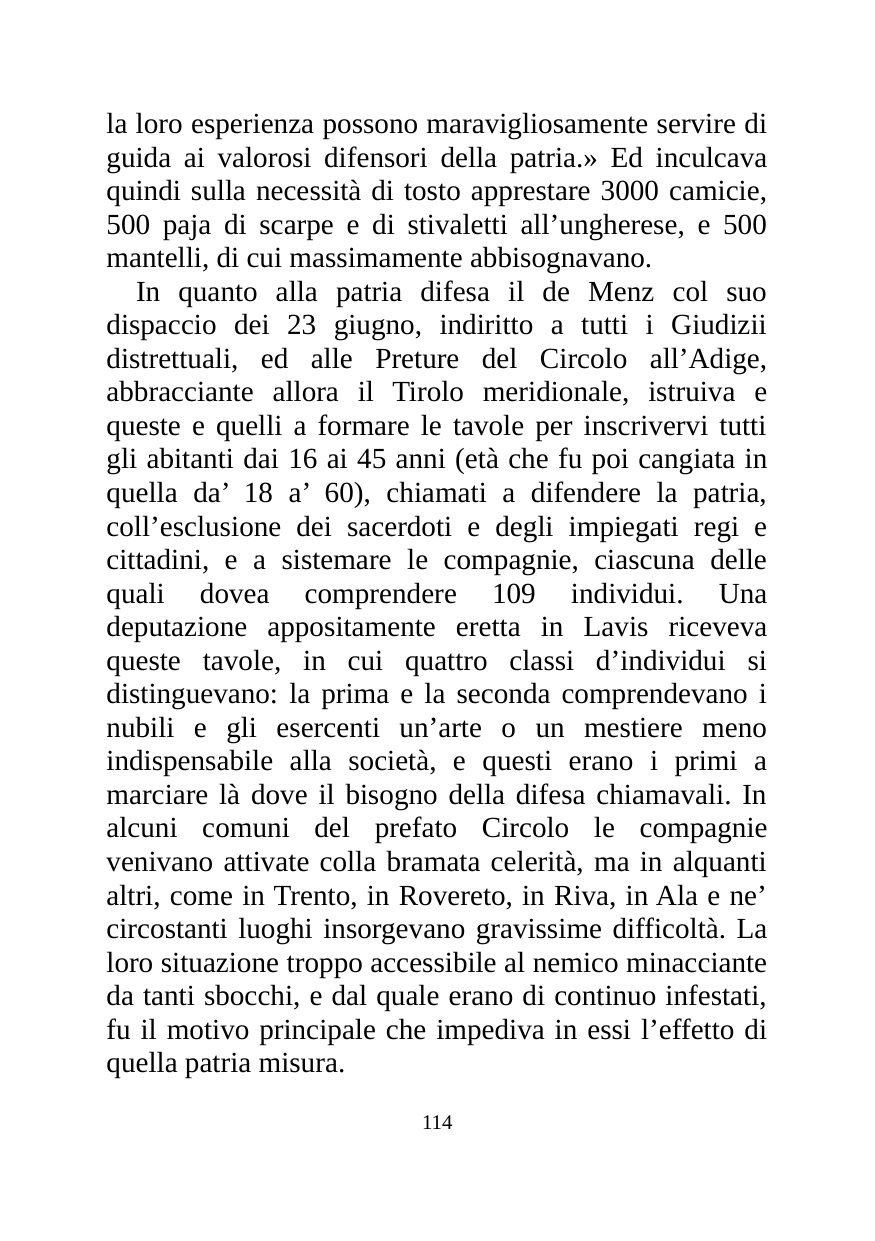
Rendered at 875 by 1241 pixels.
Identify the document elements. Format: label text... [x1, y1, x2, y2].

text la loro esperienza possono maravigliosamente servire di guida ai valorosi difensori della patria.» Ed inculcava quindi sulla necessità di tosto apprestare 3000 camicie, 500 paja di scarpe e di stivaletti all’ungherese, e 500 mantelli, di cui massimamente abbisognavano. [106, 106, 768, 274]
text In quanto alla patria difesa il de Menz col suo dispaccio dei 23 giugno, indiritto a tutti i Giudizii distrettuali, ed alle Preture del Circolo all’Adige, abbracciante allora il Tirolo meridionale, istruiva e queste e quelli a formare le tavole per inscrivervi tutti gli abitanti dai 16 ai 45 anni (età che fu poi cangiata in quella da’ 18 a’ 60), chiamati a difendere la patria, coll’esclusione dei sacerdoti e degli impiegati regi e cittadini, e a sistemare le compagnie, ciascuna delle quali dovea comprendere 109 individui. Una deputazione appositamente eretta in Lavis riceveva queste tavole, in cui quattro classi d’individui si distinguevano: la prima e la seconda comprendevano i nubili e gli esercenti un’arte o un mestiere meno indispensabile alla società, e questi erano i primi a marciare là dove il bisogno della difesa chiamavali. In alcuni comuni del prefato Circolo le compagnie venivano attivate colla bramata celerità, ma in alquanti altri, come in Trento, in Rovereto, in Riva, in Ala e ne’ circostanti luoghi insorgevano gravissime difficoltà. La loro situazione troppo accessibile al nemico minacciante da tanti sbocchi, e dal quale erano di continuo infestati, fu il motivo principale che impediva in essi l’effetto di quella patria misura. [106, 274, 768, 1079]
